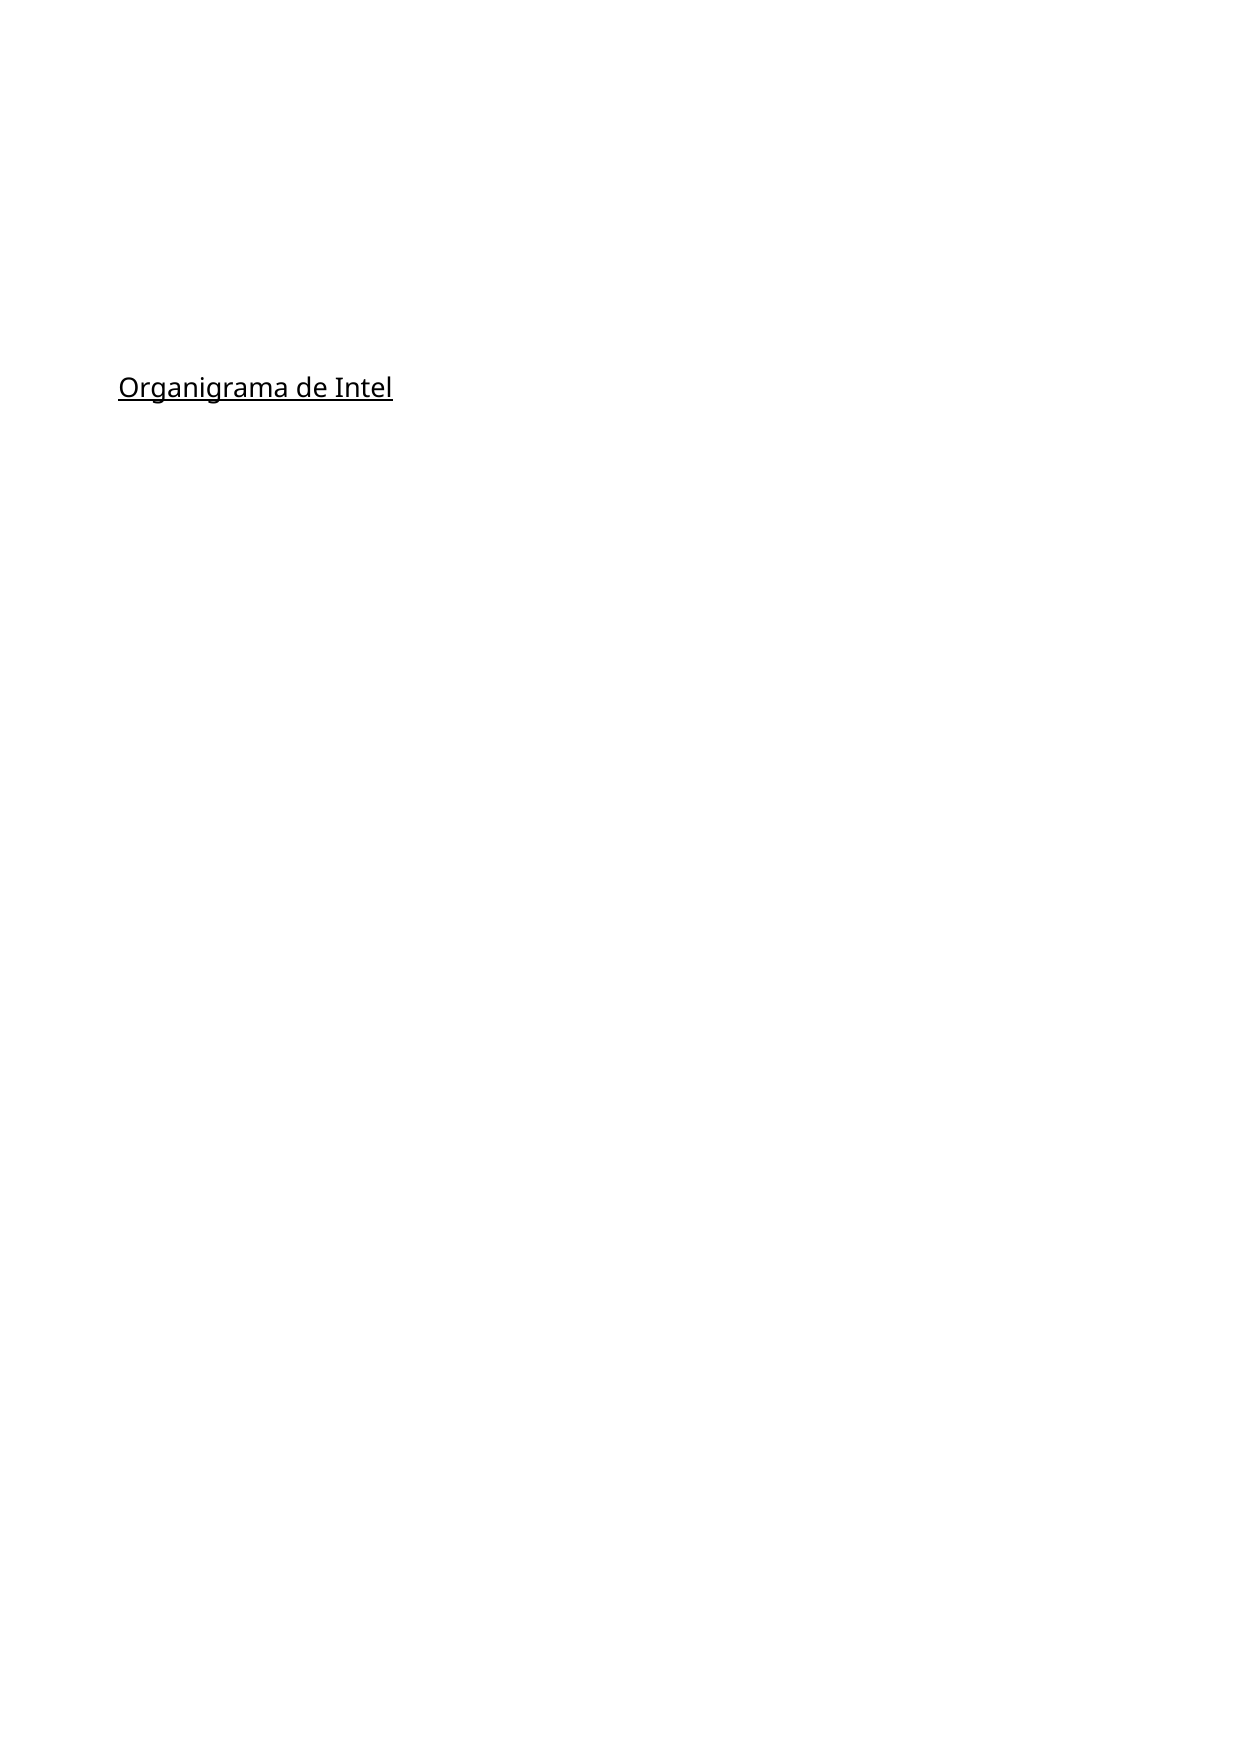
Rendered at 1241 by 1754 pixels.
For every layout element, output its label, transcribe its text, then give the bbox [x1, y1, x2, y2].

text Organigrama de Intel [118, 337, 1122, 405]
